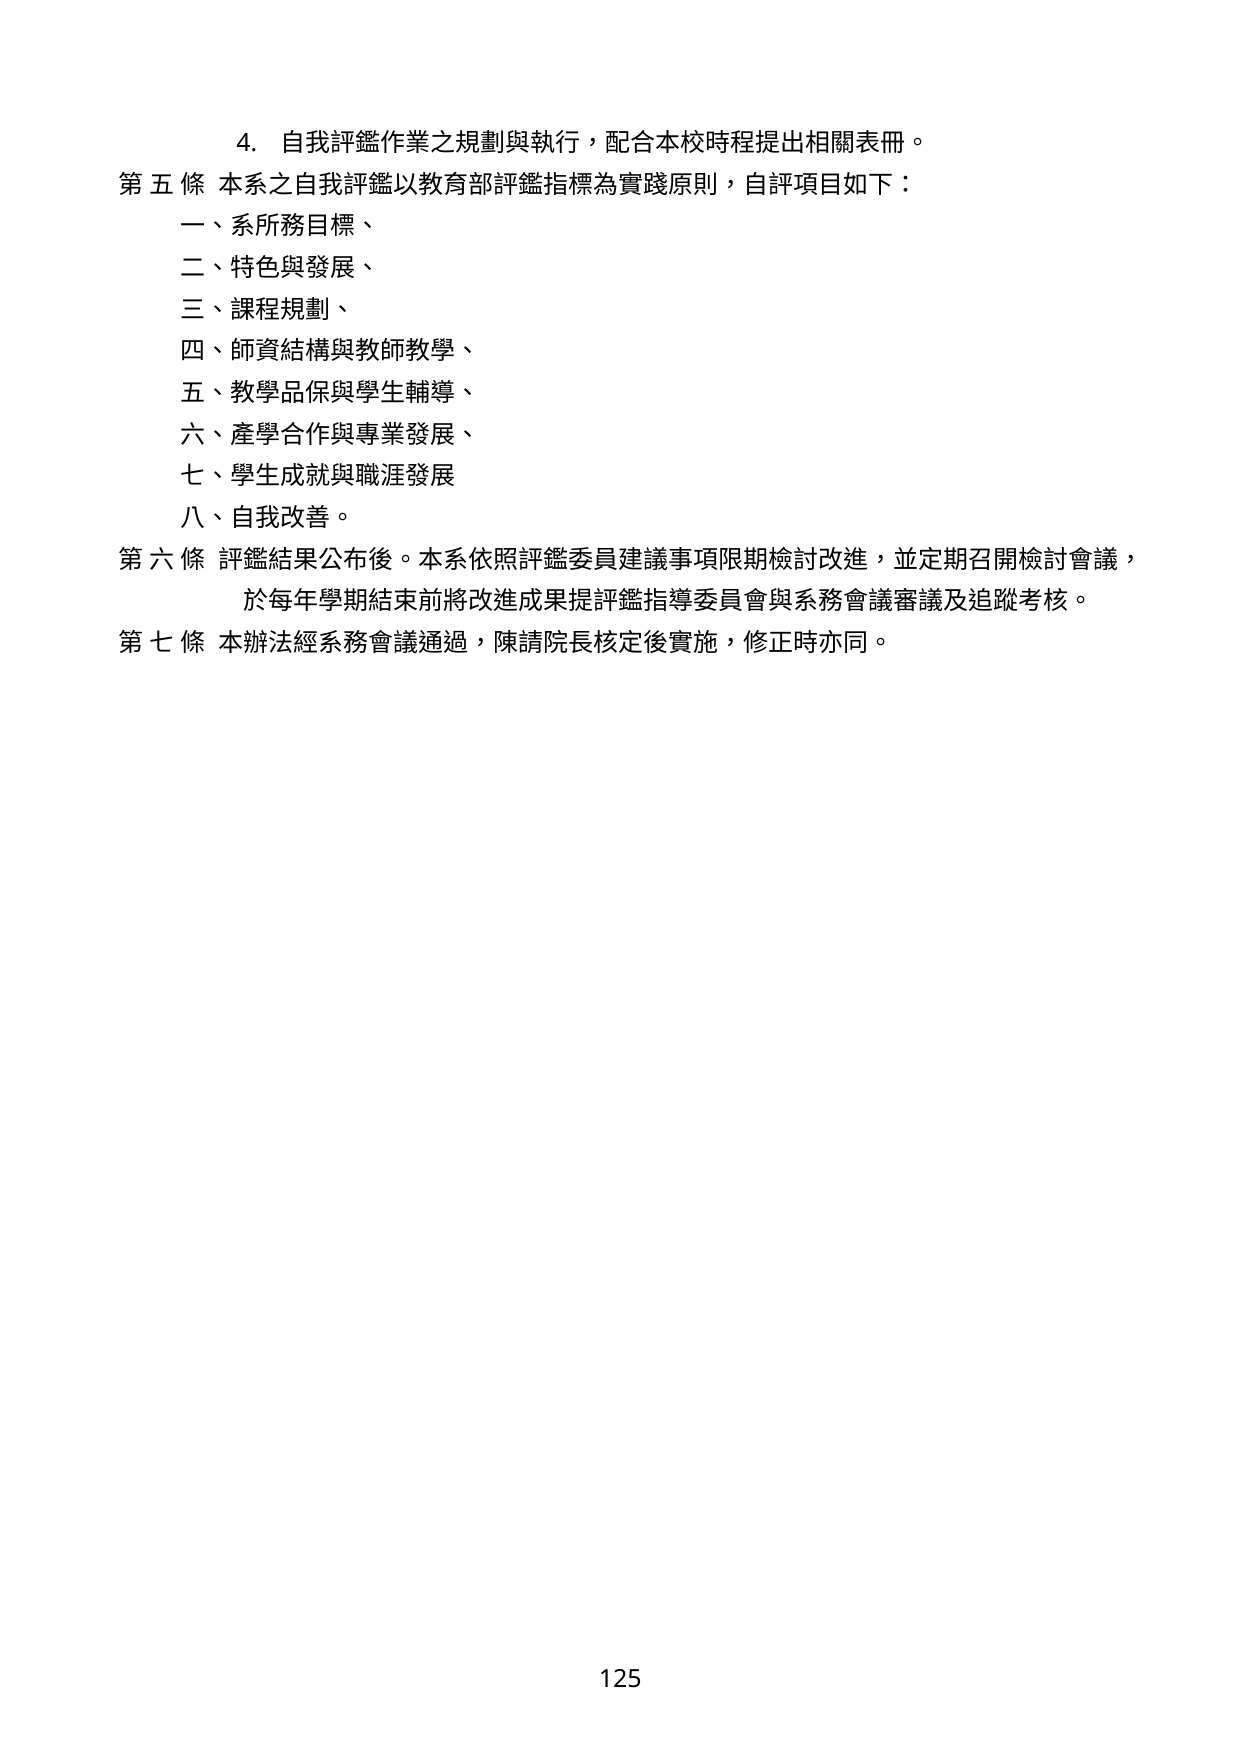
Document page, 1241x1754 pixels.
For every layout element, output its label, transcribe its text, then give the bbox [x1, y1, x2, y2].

text 七、學生成就與職涯發展 [118, 451, 1122, 493]
text 第 六 條 評鑑結果公布後。本系依照評鑑委員建議事項限期檢討改進，並定期召開檢討會議，於每年學期結束前將改進成果提評鑑指導委員會與系務會議審議及追蹤考核。 [118, 535, 1122, 618]
text 第 五 條 本系之自我評鑑以教育部評鑑指標為實踐原則，自評項目如下： [118, 160, 1122, 201]
text 五、教學品保與學生輔導、 [118, 368, 1122, 410]
text 八、自我改善。 [118, 493, 1122, 535]
text 一、系所務目標、 [118, 201, 1122, 243]
text 六、產學合作與專業發展、 [118, 410, 1122, 451]
list 自我評鑑作業之規劃與執行，配合本校時程提出相關表冊。 [236, 118, 1122, 160]
text 四、師資結構與教師教學、 [118, 326, 1122, 368]
text 三、課程規劃、 [118, 285, 1122, 326]
text 二、特色與發展、 [118, 243, 1122, 285]
text 第 七 條 本辦法經系務會議通過，陳請院長核定後實施，修正時亦同。 [118, 618, 1122, 660]
